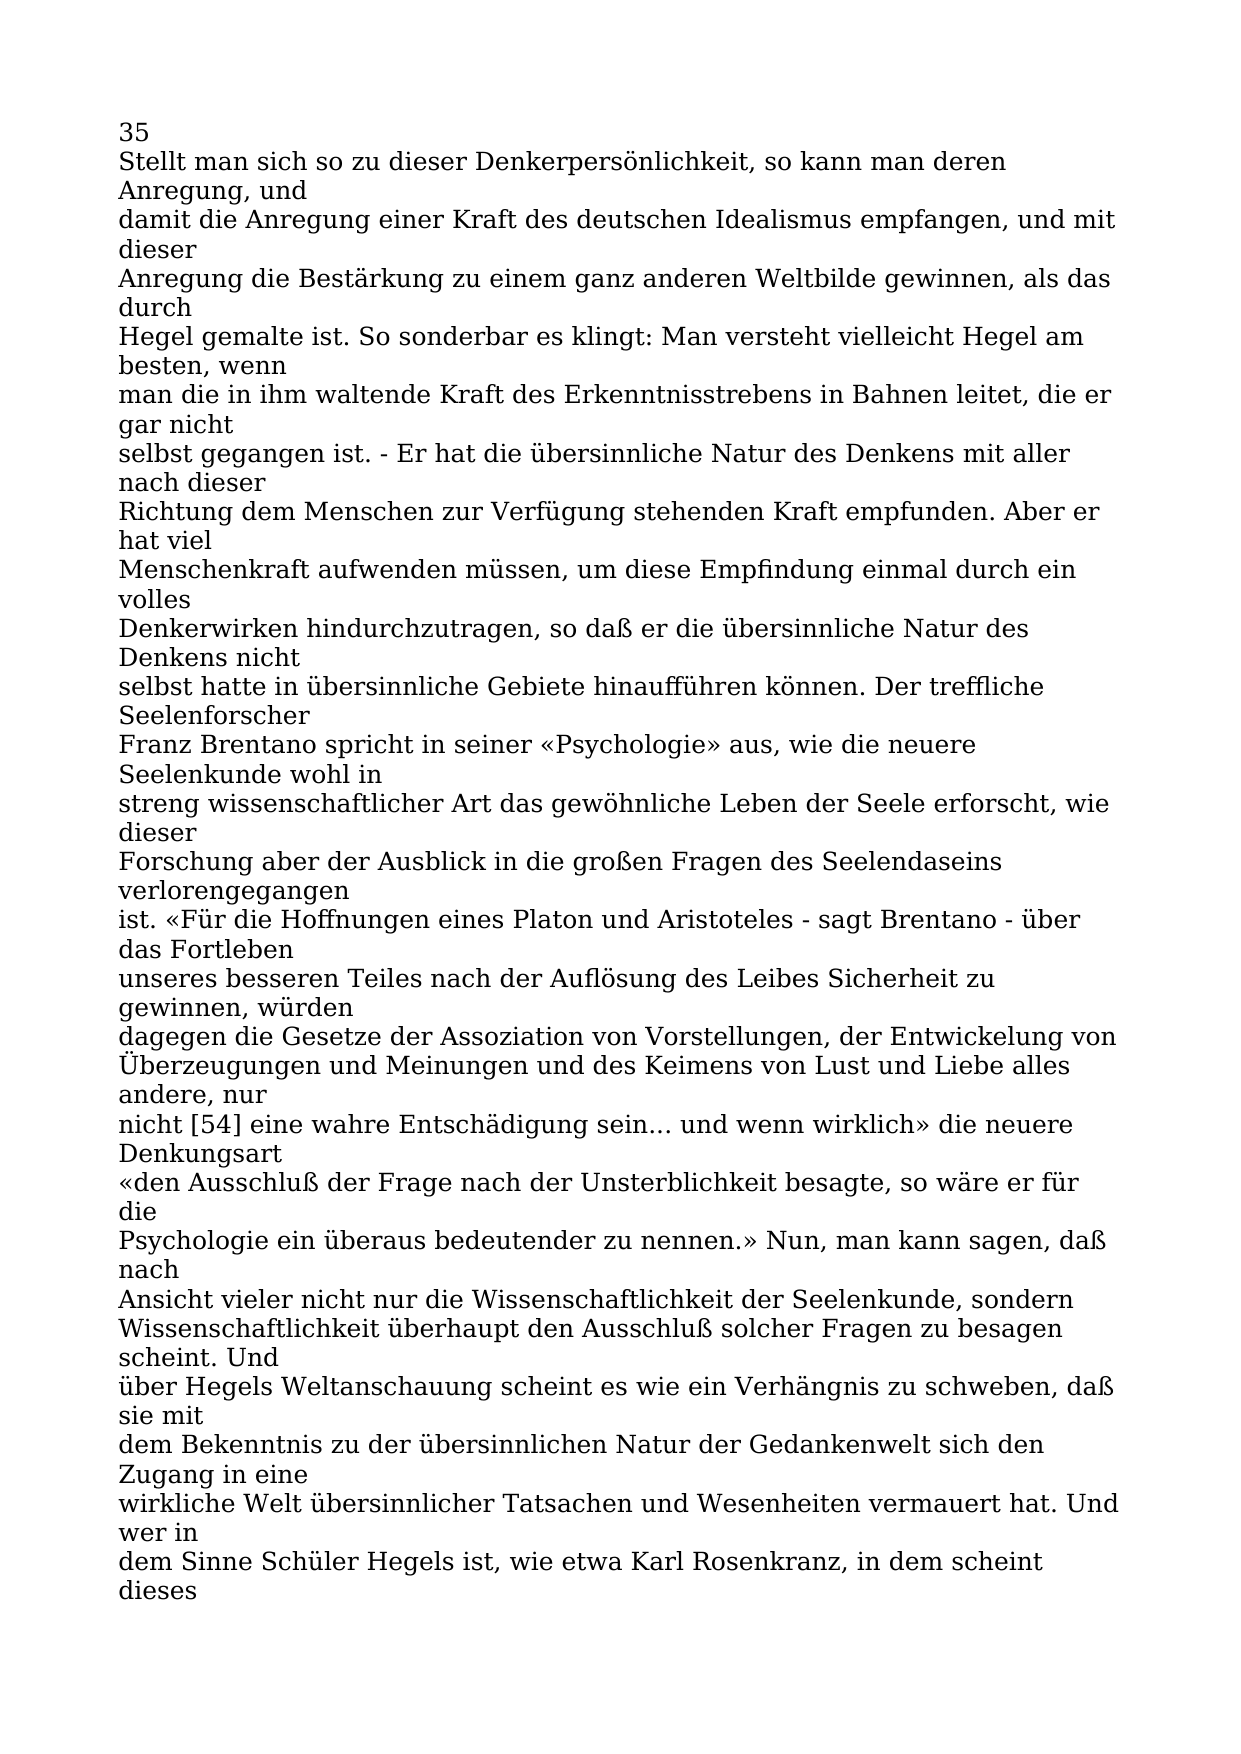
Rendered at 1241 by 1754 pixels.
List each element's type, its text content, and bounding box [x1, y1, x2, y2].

text selbst hatte in übersinnliche Gebiete hinaufführen können. Der treffliche Seelenforscher [118, 672, 1122, 731]
text Forschung aber der Ausblick in die großen Fragen des Seelendaseins verlorengegangen [118, 847, 1122, 906]
text Franz Brentano spricht in seiner «Psychologie» aus, wie die neuere Seelenkunde wohl in [118, 731, 1122, 789]
text Menschenkraft aufwenden müssen, um diese Empfindung einmal durch ein volles [118, 556, 1122, 614]
text ist. «Für die Hoffnungen eines Platon und Aristoteles - sagt Brentano - über das Fortleben [118, 906, 1122, 964]
text Überzeugungen und Meinungen und des Keimens von Lust und Liebe alles andere, nur [118, 1051, 1122, 1110]
text unseres besseren Teiles nach der Auflösung des Leibes Sicherheit zu gewinnen, würden [118, 964, 1122, 1022]
text Psychologie ein überaus bedeutender zu nennen.» Nun, man kann sagen, daß nach [118, 1226, 1122, 1285]
text Wissenschaftlichkeit überhaupt den Ausschluß solcher Fragen zu besagen scheint. Und [118, 1314, 1122, 1372]
text über Hegels Weltanschauung scheint es wie ein Verhängnis zu schweben, daß sie mit [118, 1372, 1122, 1431]
text «den Ausschluß der Frage nach der Unsterblichkeit besagte, so wäre er für die [118, 1168, 1122, 1226]
text Hegel gemalte ist. So sonderbar es klingt: Man versteht vielleicht Hegel am besten, wenn [118, 322, 1122, 381]
text Richtung dem Menschen zur Verfügung stehenden Kraft empfunden. Aber er hat viel [118, 497, 1122, 556]
text dem Bekenntnis zu der übersinnlichen Natur der Gedankenwelt sich den Zugang in eine [118, 1431, 1122, 1489]
text 35 [118, 118, 1122, 147]
text Stellt man sich so zu dieser Denkerpersönlichkeit, so kann man deren Anregung, und [118, 147, 1122, 206]
text nicht [54] eine wahre Entschädigung sein... und wenn wirklich» die neuere Denkungsart [118, 1110, 1122, 1168]
text dagegen die Gesetze der Assoziation von Vorstellungen, der Entwickelung von [118, 1022, 1122, 1051]
text dem Sinne Schüler Hegels ist, wie etwa Karl Rosenkranz, in dem scheint dieses [118, 1547, 1122, 1606]
text Ansicht vieler nicht nur die Wissenschaftlichkeit der Seelenkunde, sondern [118, 1285, 1122, 1314]
text streng wissenschaftlicher Art das gewöhnliche Leben der Seele erforscht, wie dieser [118, 789, 1122, 847]
text damit die Anregung einer Kraft des deutschen Idealismus empfangen, und mit dieser [118, 206, 1122, 264]
text man die in ihm waltende Kraft des Erkenntnisstrebens in Bahnen leitet, die er gar nicht [118, 381, 1122, 439]
text Anregung die Bestärkung zu einem ganz anderen Weltbilde gewinnen, als das durch [118, 264, 1122, 322]
text selbst gegangen ist. - Er hat die übersinnliche Natur des Denkens mit aller nach dieser [118, 439, 1122, 497]
text Denkerwirken hindurchzutragen, so daß er die übersinnliche Natur des Denkens nicht [118, 614, 1122, 672]
text wirkliche Welt übersinnlicher Tatsachen und Wesenheiten vermauert hat. Und wer in [118, 1489, 1122, 1547]
